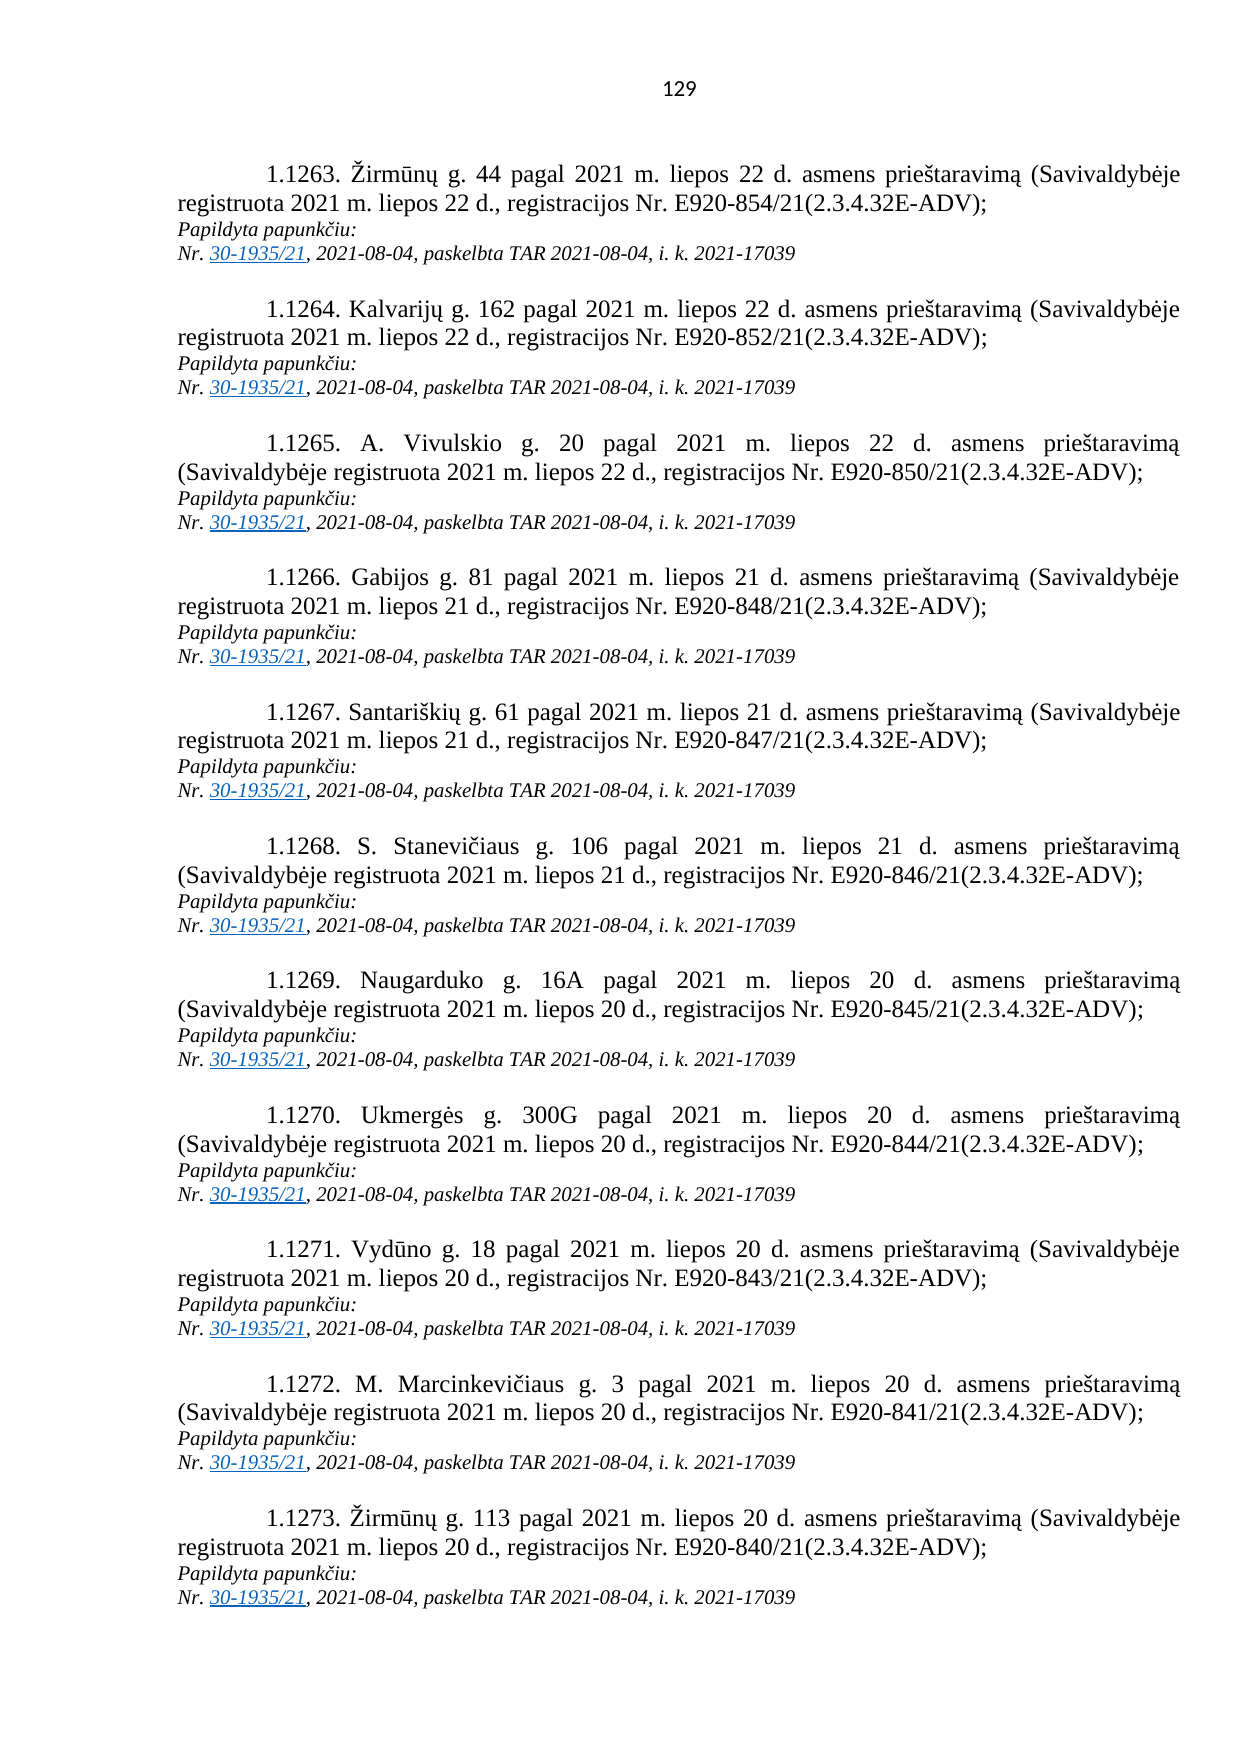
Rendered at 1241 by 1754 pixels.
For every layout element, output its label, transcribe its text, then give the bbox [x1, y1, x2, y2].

text 1.1267. Santariškių g. 61 pagal 2021 m. liepos 21 d. asmens prieštaravimą (Savivaldybėje registruota 2021 m. liepos 21 d., registracijos Nr. E920-847/21(2.3.4.32E-ADV); [177, 697, 1181, 754]
text Papildyta papunkčiu: [177, 1426, 1181, 1450]
text 1.1266. Gabijos g. 81 pagal 2021 m. liepos 21 d. asmens prieštaravimą (Savivaldybėje registruota 2021 m. liepos 21 d., registracijos Nr. E920-848/21(2.3.4.32E-ADV); [177, 562, 1181, 620]
text Nr. 30-1935/21, 2021-08-04, paskelbta TAR 2021-08-04, i. k. 2021-17039 [177, 1047, 1181, 1071]
text 1.1265. A. Vivulskio g. 20 pagal 2021 m. liepos 22 d. asmens prieštaravimą (Savivaldybėje registruota 2021 m. liepos 22 d., registracijos Nr. E920-850/21(2.3.4.32E-ADV); [177, 428, 1181, 486]
text Papildyta papunkčiu: [177, 889, 1181, 913]
text Nr. 30-1935/21, 2021-08-04, paskelbta TAR 2021-08-04, i. k. 2021-17039 [177, 913, 1181, 937]
text Papildyta papunkčiu: [177, 351, 1181, 375]
text Nr. 30-1935/21, 2021-08-04, paskelbta TAR 2021-08-04, i. k. 2021-17039 [177, 644, 1181, 668]
text 1.1273. Žirmūnų g. 113 pagal 2021 m. liepos 20 d. asmens prieštaravimą (Savivaldybėje registruota 2021 m. liepos 20 d., registracijos Nr. E920-840/21(2.3.4.32E-ADV); [177, 1503, 1181, 1561]
text Nr. 30-1935/21, 2021-08-04, paskelbta TAR 2021-08-04, i. k. 2021-17039 [177, 375, 1181, 399]
text Nr. 30-1935/21, 2021-08-04, paskelbta TAR 2021-08-04, i. k. 2021-17039 [177, 1316, 1181, 1340]
text Nr. 30-1935/21, 2021-08-04, paskelbta TAR 2021-08-04, i. k. 2021-17039 [177, 1182, 1181, 1206]
text Nr. 30-1935/21, 2021-08-04, paskelbta TAR 2021-08-04, i. k. 2021-17039 [177, 510, 1181, 534]
text Papildyta papunkčiu: [177, 1157, 1181, 1182]
text Nr. 30-1935/21, 2021-08-04, paskelbta TAR 2021-08-04, i. k. 2021-17039 [177, 1585, 1181, 1609]
text 1.1268. S. Stanevičiaus g. 106 pagal 2021 m. liepos 21 d. asmens prieštaravimą (Savivaldybėje registruota 2021 m. liepos 21 d., registracijos Nr. E920-846/21(2.3.4.32E-ADV); [177, 831, 1181, 889]
text Nr. 30-1935/21, 2021-08-04, paskelbta TAR 2021-08-04, i. k. 2021-17039 [177, 1450, 1181, 1474]
text Papildyta papunkčiu: [177, 486, 1181, 510]
text Papildyta papunkčiu: [177, 754, 1181, 778]
text Papildyta papunkčiu: [177, 1561, 1181, 1585]
text Nr. 30-1935/21, 2021-08-04, paskelbta TAR 2021-08-04, i. k. 2021-17039 [177, 241, 1181, 265]
text Papildyta papunkčiu: [177, 1292, 1181, 1316]
text 1.1270. Ukmergės g. 300G pagal 2021 m. liepos 20 d. asmens prieštaravimą (Savivaldybėje registruota 2021 m. liepos 20 d., registracijos Nr. E920-844/21(2.3.4.32E-ADV); [177, 1100, 1181, 1157]
text Nr. 30-1935/21, 2021-08-04, paskelbta TAR 2021-08-04, i. k. 2021-17039 [177, 778, 1181, 802]
text Papildyta papunkčiu: [177, 217, 1181, 241]
text 1.1269. Naugarduko g. 16A pagal 2021 m. liepos 20 d. asmens prieštaravimą (Savivaldybėje registruota 2021 m. liepos 20 d., registracijos Nr. E920-845/21(2.3.4.32E-ADV); [177, 966, 1181, 1023]
text 1.1272. M. Marcinkevičiaus g. 3 pagal 2021 m. liepos 20 d. asmens prieštaravimą (Savivaldybėje registruota 2021 m. liepos 20 d., registracijos Nr. E920-841/21(2.3.4.32E-ADV); [177, 1369, 1181, 1426]
text Papildyta papunkčiu: [177, 620, 1181, 644]
text 1.1264. Kalvarijų g. 162 pagal 2021 m. liepos 22 d. asmens prieštaravimą (Savivaldybėje registruota 2021 m. liepos 22 d., registracijos Nr. E920-852/21(2.3.4.32E-ADV); [177, 294, 1181, 351]
text 1.1263. Žirmūnų g. 44 pagal 2021 m. liepos 22 d. asmens prieštaravimą (Savivaldybėje registruota 2021 m. liepos 22 d., registracijos Nr. E920-854/21(2.3.4.32E-ADV); [177, 159, 1181, 217]
text Papildyta papunkčiu: [177, 1023, 1181, 1047]
text 1.1271. Vydūno g. 18 pagal 2021 m. liepos 20 d. asmens prieštaravimą (Savivaldybėje registruota 2021 m. liepos 20 d., registracijos Nr. E920-843/21(2.3.4.32E-ADV); [177, 1234, 1181, 1292]
